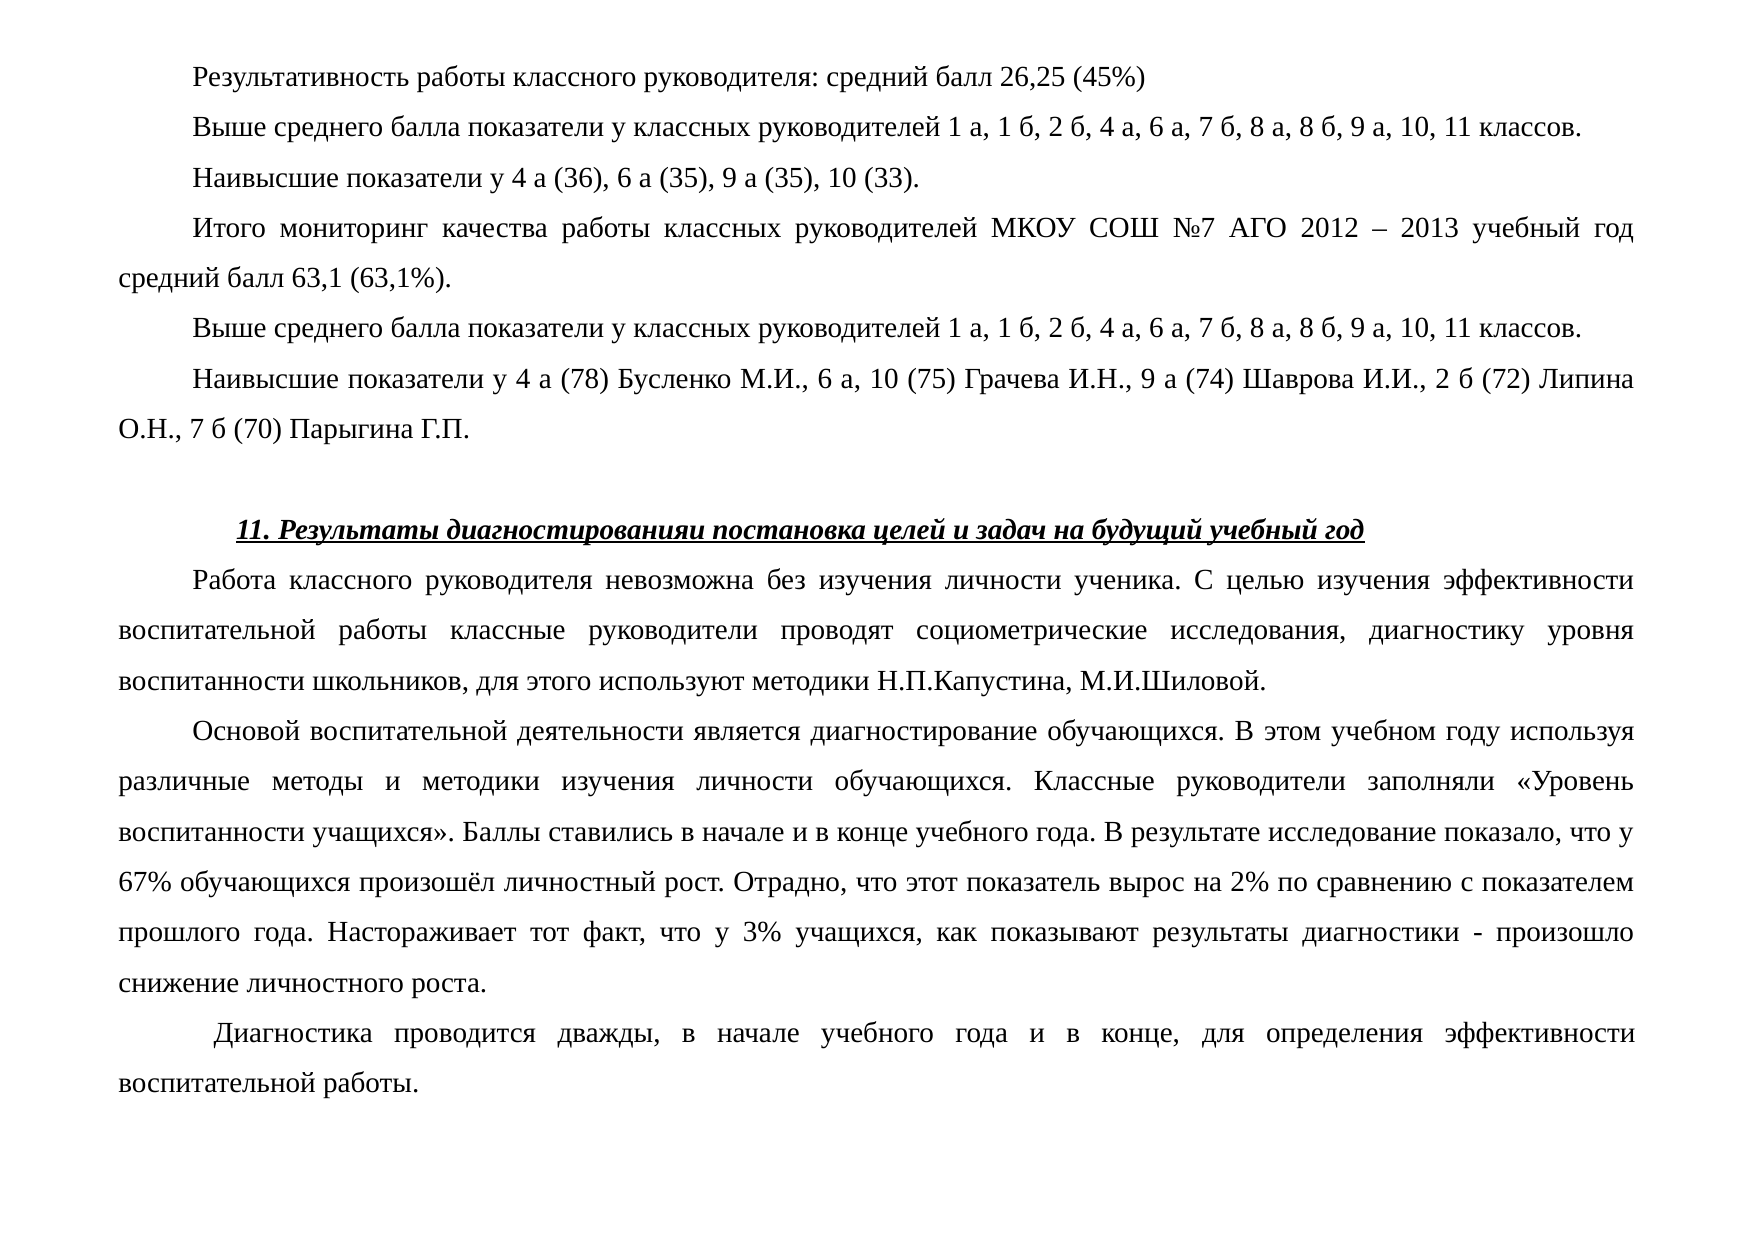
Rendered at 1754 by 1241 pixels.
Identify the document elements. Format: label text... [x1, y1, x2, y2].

text Основой воспитательной деятельности является диагностирование обучающихся. В этом учебном году используя различные методы и методики изучения личности обучающихся. Классные руководители заполняли «Уровень воспитанности учащихся». Баллы ставились в начале и в конце учебного года. В результате исследование показало, что у 67% обучающихся произошёл личностный рост. Отрадно, что этот показатель вырос на 2% по сравнению с показателем прошлого года. Настораживает тот факт, что у 3% учащихся, как показывают результаты диагностики - произошло снижение личностного роста. [118, 713, 1636, 998]
text Диагностика проводится дважды, в начале учебного года и в конце, для определения эффективности воспитательной работы. [118, 1015, 1636, 1099]
text Итого мониторинг качества работы классных руководителей МКОУ СОШ №7 АГО 2012 – 2013 учебный год средний балл 63,1 (63,1%). [118, 210, 1636, 294]
text Наивысшие показатели у 4 а (36), 6 а (35), 9 а (35), 10 (33). [118, 160, 1636, 193]
text Выше среднего балла показатели у классных руководителей 1 а, 1 б, 2 б, 4 а, 6 а, 7 б, 8 а, 8 б, 9 а, 10, 11 классов. [118, 109, 1636, 143]
text Работа классного руководителя невозможна без изучения личности ученика. С целью изучения эффективности воспитательной работы классные руководители проводят социометрические исследования, диагностику уровня воспитанности школьников, для этого используют методики Н.П.Капустина, М.И.Шиловой. [118, 562, 1636, 696]
text Выше среднего балла показатели у классных руководителей 1 а, 1 б, 2 б, 4 а, 6 а, 7 б, 8 а, 8 б, 9 а, 10, 11 классов. [118, 311, 1636, 344]
text 11. Результаты диагностированияи постановка целей и задач на будущий учебный год [162, 512, 1636, 545]
text Наивысшие показатели у 4 а (78) Бусленко М.И., 6 а, 10 (75) Грачева И.Н., 9 а (74) Шаврова И.И., 2 б (72) Липина О.Н., 7 б (70) Парыгина Г.П. [118, 361, 1636, 445]
text Результативность работы классного руководителя: средний балл 26,25 (45%) [118, 59, 1636, 93]
